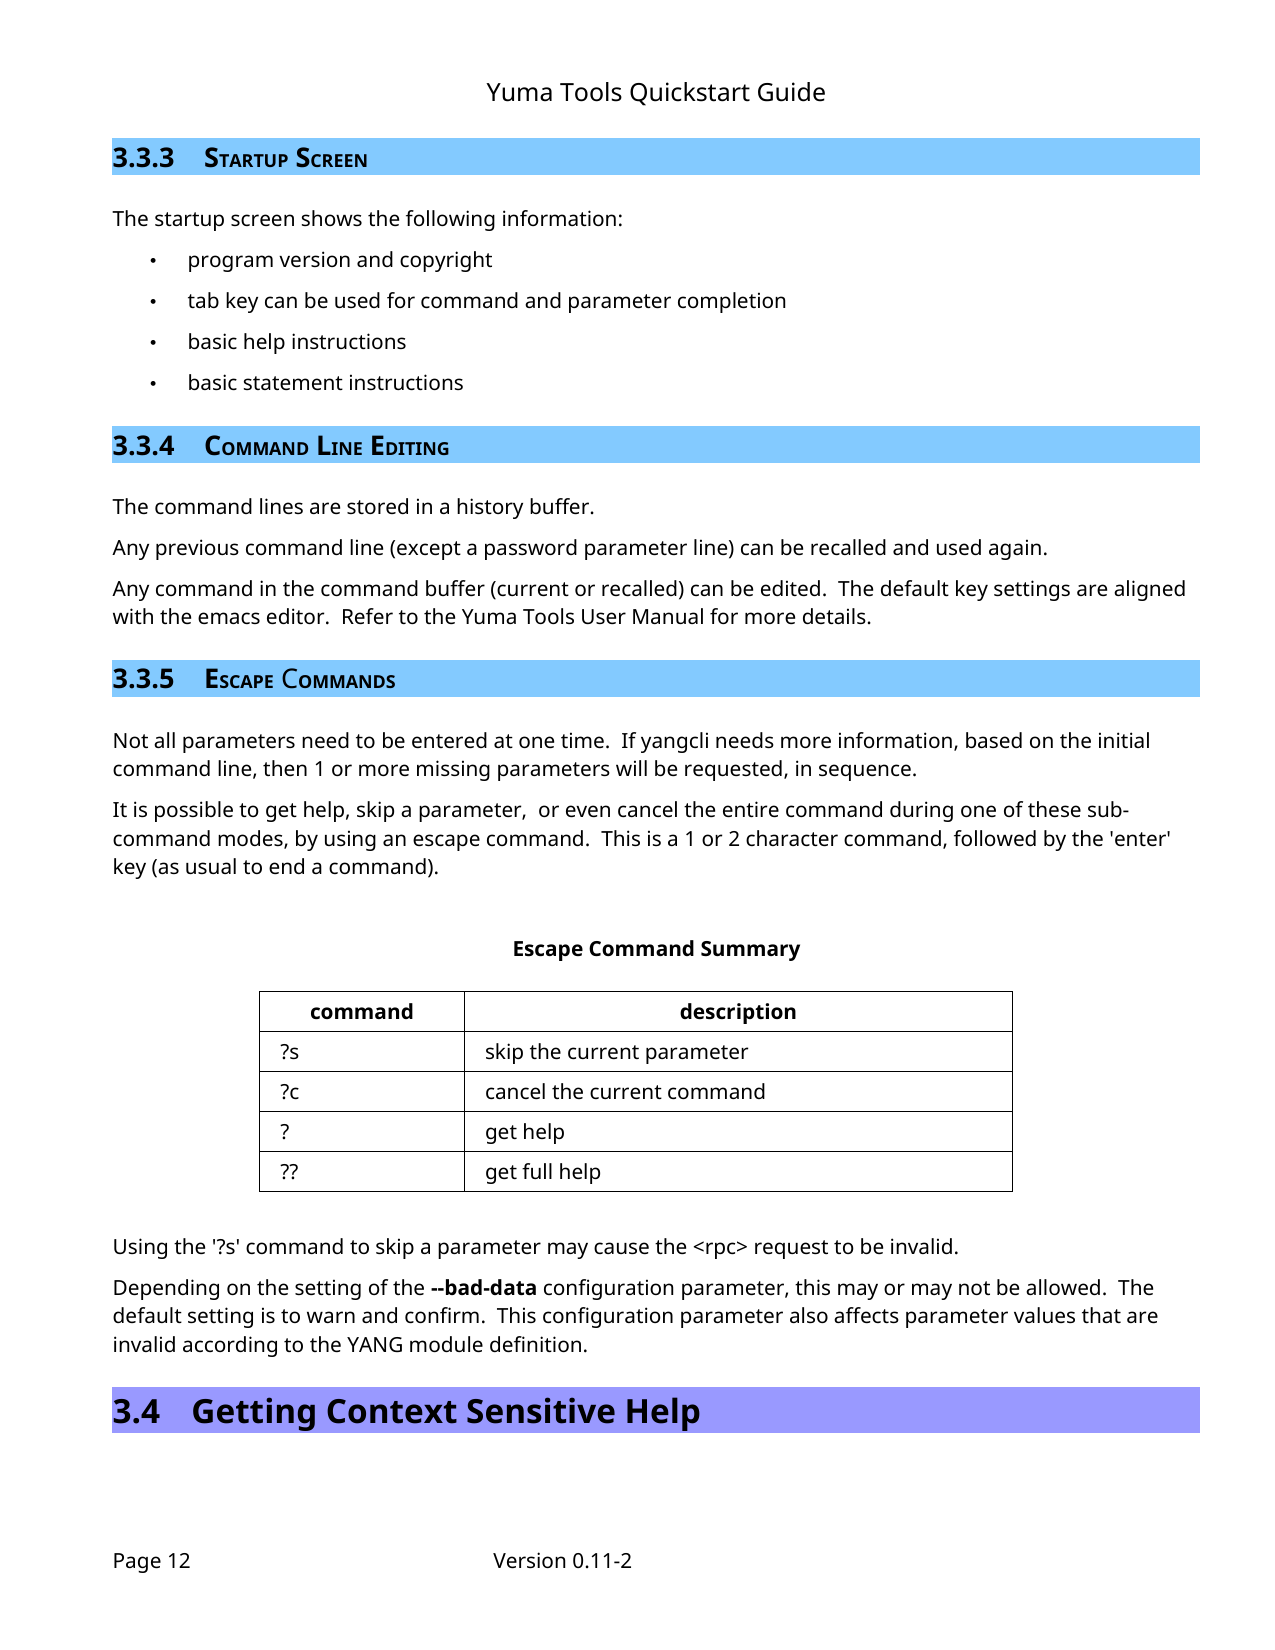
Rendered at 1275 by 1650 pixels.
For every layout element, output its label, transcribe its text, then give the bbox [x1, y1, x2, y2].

text Any previous command line (except a password parameter line) can be recalled and used again. [112, 533, 1200, 561]
text The startup screen shows the following information: [112, 204, 1200, 233]
text Not all parameters need to be entered at one time. If yangcli needs more information, based on the initial command line, then 1 or more missing parameters will be requested, in sequence. [112, 726, 1200, 783]
subtitle Escape Command Summary [127, 934, 1185, 962]
list basic statement instructions [150, 368, 1200, 397]
table_cell ?c [260, 1072, 464, 1111]
table_header description [465, 992, 1012, 1031]
table_cell get help [465, 1112, 1012, 1151]
table_cell get full help [465, 1152, 1012, 1191]
list basic help instructions [150, 327, 1200, 356]
table_cell cancel the current command [465, 1072, 1012, 1111]
text Any command in the command buffer (current or recalled) can be edited. The default key settings are aligned with the emacs editor. Refer to the Yuma Tools User Manual for more details. [112, 574, 1200, 631]
subtitle Escape Commands [112, 660, 1200, 697]
table_cell skip the current parameter [465, 1032, 1012, 1071]
list tab key can be used for command and parameter completion [150, 286, 1200, 315]
text Using the '?s' command to skip a parameter may cause the <rpc> request to be invalid. [112, 1232, 1200, 1260]
text Depending on the setting of the --bad-data configuration parameter, this may or may not be allowed. The default setting is to warn and confirm. This configuration parameter also affects parameter values that are invalid according to the YANG module definition. [112, 1273, 1200, 1358]
table_cell ?? [260, 1152, 464, 1191]
subtitle Getting Context Sensitive Help [112, 1387, 1200, 1433]
text It is possible to get help, skip a parameter, or even cancel the entire command during one of these sub-command modes, by using an escape command. This is a 1 or 2 character command, followed by the 'enter' key (as usual to end a command). [112, 795, 1200, 881]
subtitle Command Line Editing [112, 426, 1200, 463]
table_header command [260, 992, 464, 1031]
table_cell ?s [260, 1032, 464, 1071]
subtitle Startup Screen [112, 138, 1200, 175]
text The command lines are stored in a history buffer. [112, 492, 1200, 520]
list program version and copyright [150, 246, 1200, 274]
table_cell ? [260, 1112, 464, 1151]
